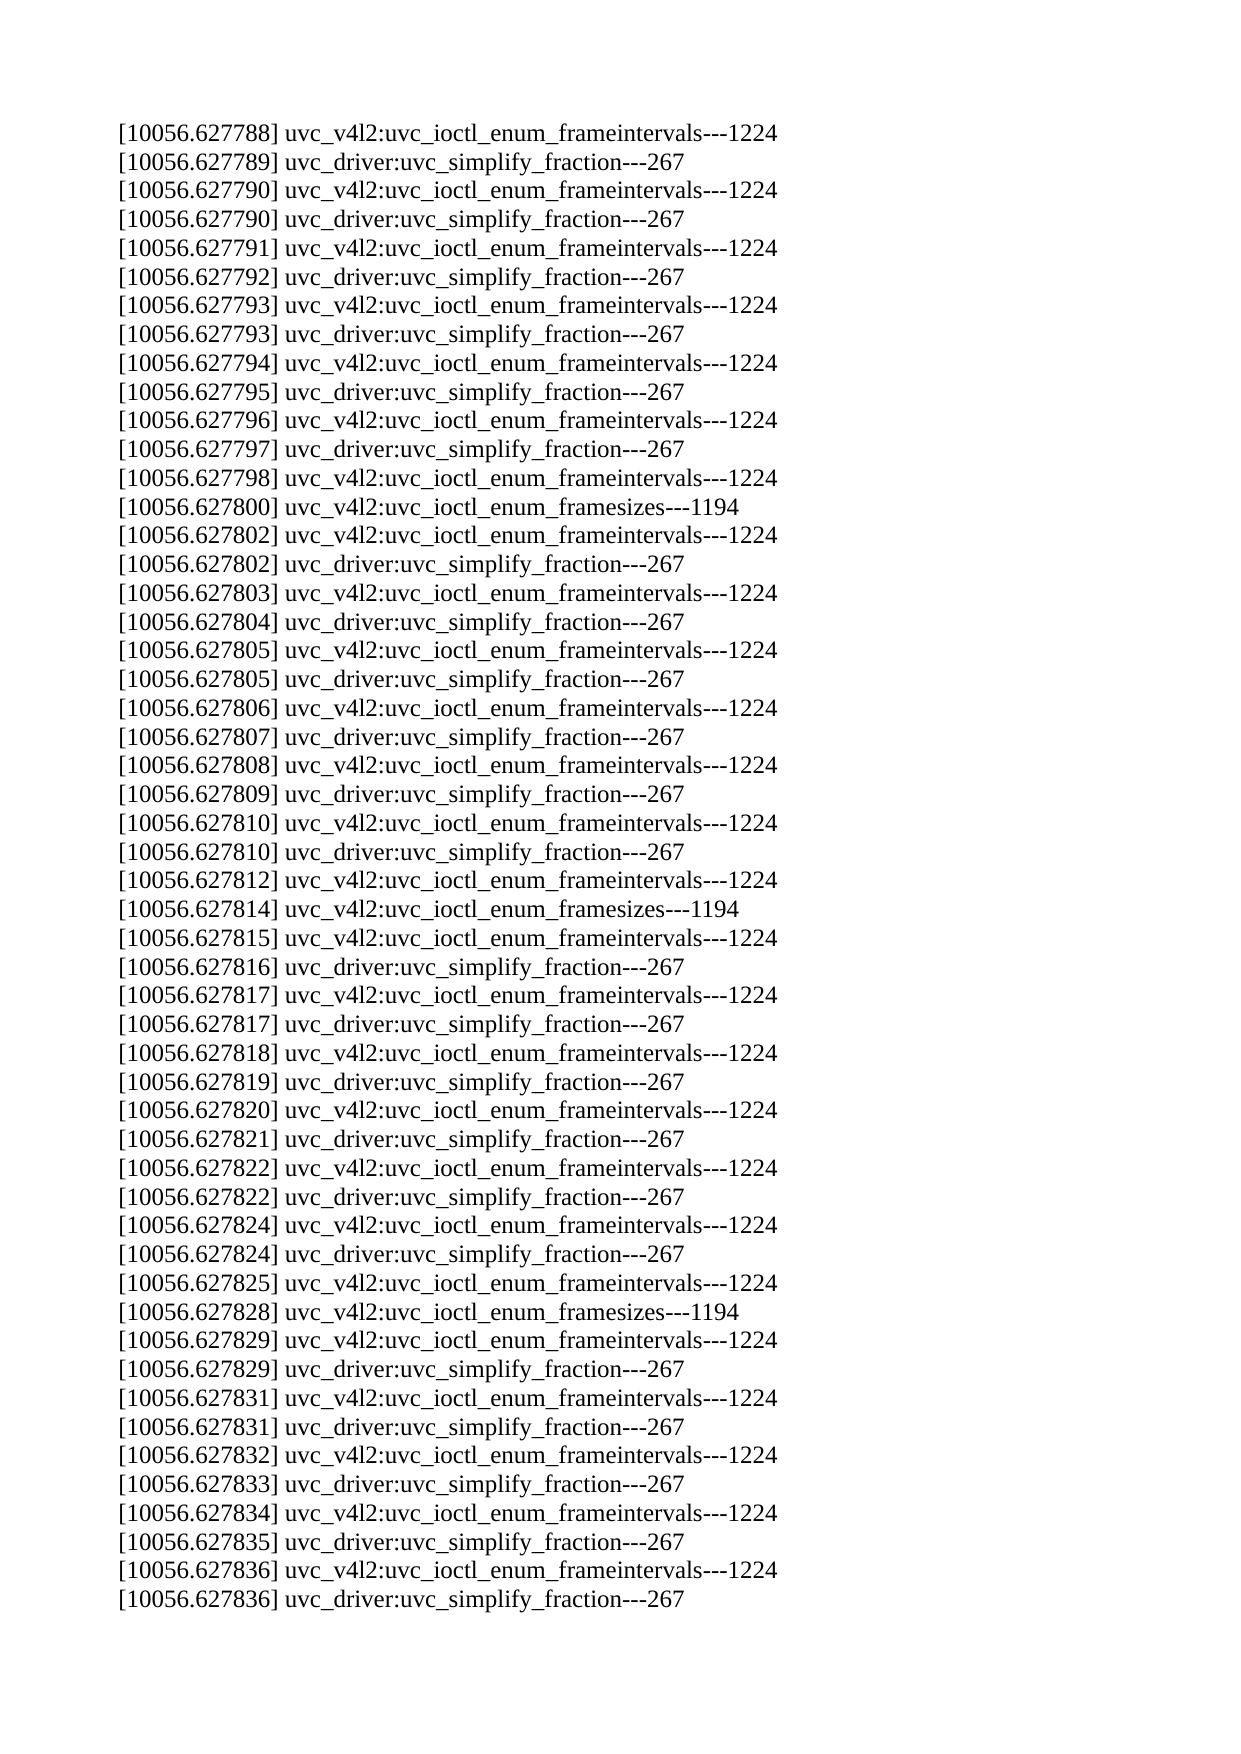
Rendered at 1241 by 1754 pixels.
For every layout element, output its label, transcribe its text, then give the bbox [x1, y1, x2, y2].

text [10056.627809] uvc_driver:uvc_simplify_fraction---267 [118, 779, 1122, 808]
text [10056.627793] uvc_v4l2:uvc_ioctl_enum_frameintervals---1224 [118, 291, 1122, 319]
text [10056.627798] uvc_v4l2:uvc_ioctl_enum_frameintervals---1224 [118, 463, 1122, 492]
text [10056.627834] uvc_v4l2:uvc_ioctl_enum_frameintervals---1224 [118, 1498, 1122, 1527]
text [10056.627800] uvc_v4l2:uvc_ioctl_enum_framesizes---1194 [118, 492, 1122, 521]
text [10056.627836] uvc_driver:uvc_simplify_fraction---267 [118, 1584, 1122, 1613]
text [10056.627793] uvc_driver:uvc_simplify_fraction---267 [118, 319, 1122, 348]
text [10056.627829] uvc_driver:uvc_simplify_fraction---267 [118, 1354, 1122, 1383]
text [10056.627796] uvc_v4l2:uvc_ioctl_enum_frameintervals---1224 [118, 406, 1122, 434]
text [10056.627819] uvc_driver:uvc_simplify_fraction---267 [118, 1067, 1122, 1096]
text [10056.627804] uvc_driver:uvc_simplify_fraction---267 [118, 607, 1122, 636]
text [10056.627836] uvc_v4l2:uvc_ioctl_enum_frameintervals---1224 [118, 1556, 1122, 1584]
text [10056.627833] uvc_driver:uvc_simplify_fraction---267 [118, 1469, 1122, 1498]
text [10056.627802] uvc_driver:uvc_simplify_fraction---267 [118, 549, 1122, 578]
text [10056.627817] uvc_driver:uvc_simplify_fraction---267 [118, 1009, 1122, 1038]
text [10056.627822] uvc_driver:uvc_simplify_fraction---267 [118, 1182, 1122, 1211]
text [10056.627794] uvc_v4l2:uvc_ioctl_enum_frameintervals---1224 [118, 348, 1122, 377]
text [10056.627810] uvc_v4l2:uvc_ioctl_enum_frameintervals---1224 [118, 808, 1122, 837]
text [10056.627831] uvc_v4l2:uvc_ioctl_enum_frameintervals---1224 [118, 1383, 1122, 1412]
text [10056.627816] uvc_driver:uvc_simplify_fraction---267 [118, 952, 1122, 981]
text [10056.627807] uvc_driver:uvc_simplify_fraction---267 [118, 722, 1122, 751]
text [10056.627828] uvc_v4l2:uvc_ioctl_enum_framesizes---1194 [118, 1297, 1122, 1326]
text [10056.627803] uvc_v4l2:uvc_ioctl_enum_frameintervals---1224 [118, 578, 1122, 607]
text [10056.627821] uvc_driver:uvc_simplify_fraction---267 [118, 1124, 1122, 1153]
text [10056.627792] uvc_driver:uvc_simplify_fraction---267 [118, 262, 1122, 291]
text [10056.627802] uvc_v4l2:uvc_ioctl_enum_frameintervals---1224 [118, 521, 1122, 549]
text [10056.627814] uvc_v4l2:uvc_ioctl_enum_framesizes---1194 [118, 894, 1122, 923]
text [10056.627812] uvc_v4l2:uvc_ioctl_enum_frameintervals---1224 [118, 866, 1122, 894]
text [10056.627808] uvc_v4l2:uvc_ioctl_enum_frameintervals---1224 [118, 751, 1122, 779]
text [10056.627825] uvc_v4l2:uvc_ioctl_enum_frameintervals---1224 [118, 1268, 1122, 1297]
text [10056.627818] uvc_v4l2:uvc_ioctl_enum_frameintervals---1224 [118, 1038, 1122, 1067]
text [10056.627805] uvc_driver:uvc_simplify_fraction---267 [118, 664, 1122, 693]
text [10056.627817] uvc_v4l2:uvc_ioctl_enum_frameintervals---1224 [118, 981, 1122, 1009]
text [10056.627820] uvc_v4l2:uvc_ioctl_enum_frameintervals---1224 [118, 1096, 1122, 1124]
text [10056.627824] uvc_v4l2:uvc_ioctl_enum_frameintervals---1224 [118, 1211, 1122, 1239]
text [10056.627805] uvc_v4l2:uvc_ioctl_enum_frameintervals---1224 [118, 636, 1122, 664]
text [10056.627789] uvc_driver:uvc_simplify_fraction---267 [118, 147, 1122, 176]
text [10056.627824] uvc_driver:uvc_simplify_fraction---267 [118, 1239, 1122, 1268]
text [10056.627835] uvc_driver:uvc_simplify_fraction---267 [118, 1527, 1122, 1556]
text [10056.627790] uvc_v4l2:uvc_ioctl_enum_frameintervals---1224 [118, 176, 1122, 204]
text [10056.627806] uvc_v4l2:uvc_ioctl_enum_frameintervals---1224 [118, 693, 1122, 722]
text [10056.627788] uvc_v4l2:uvc_ioctl_enum_frameintervals---1224 [118, 118, 1122, 147]
text [10056.627790] uvc_driver:uvc_simplify_fraction---267 [118, 204, 1122, 233]
text [10056.627822] uvc_v4l2:uvc_ioctl_enum_frameintervals---1224 [118, 1153, 1122, 1182]
text [10056.627810] uvc_driver:uvc_simplify_fraction---267 [118, 837, 1122, 866]
text [10056.627797] uvc_driver:uvc_simplify_fraction---267 [118, 434, 1122, 463]
text [10056.627829] uvc_v4l2:uvc_ioctl_enum_frameintervals---1224 [118, 1326, 1122, 1354]
text [10056.627795] uvc_driver:uvc_simplify_fraction---267 [118, 377, 1122, 406]
text [10056.627832] uvc_v4l2:uvc_ioctl_enum_frameintervals---1224 [118, 1441, 1122, 1469]
text [10056.627815] uvc_v4l2:uvc_ioctl_enum_frameintervals---1224 [118, 923, 1122, 952]
text [10056.627791] uvc_v4l2:uvc_ioctl_enum_frameintervals---1224 [118, 233, 1122, 262]
text [10056.627831] uvc_driver:uvc_simplify_fraction---267 [118, 1412, 1122, 1441]
